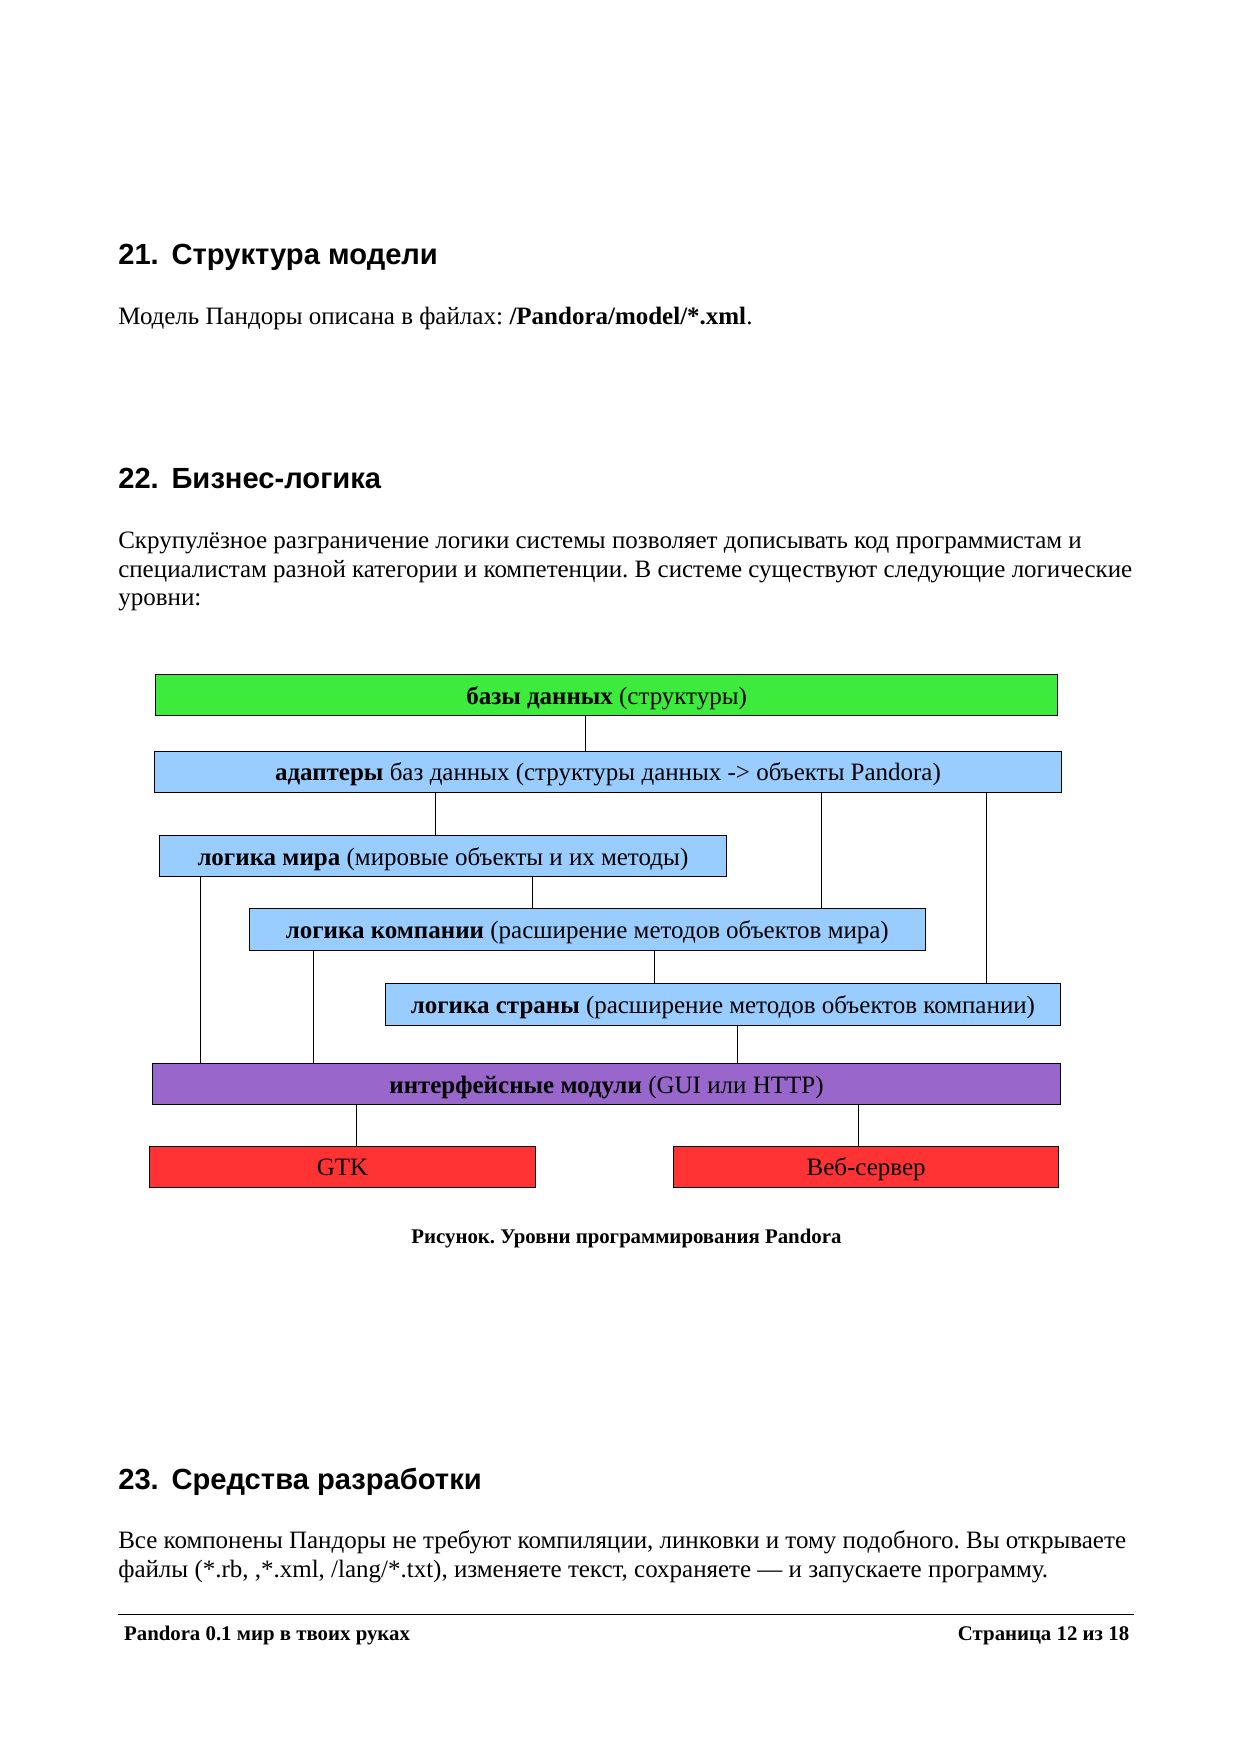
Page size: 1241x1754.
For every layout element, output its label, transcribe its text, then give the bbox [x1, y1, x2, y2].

text Скрупулёзное разграничение логики системы позволяет дописывать код программистам и специалистам разной категории и компетенции. В системе существуют следующие логические уровни: [118, 525, 1134, 611]
text Все компонены Пандоры не требуют компиляции, линковки и тому подобного. Вы открываете файлы (*.rb, ,*.xml, /lang/*.txt), изменяете текст, сохраняете — и запускаете программу. [118, 1526, 1134, 1583]
text Рисунок. Уровни программирования Pandora [118, 624, 1134, 1248]
subtitle Бизнес-логика [118, 461, 1134, 495]
subtitle Структура модели [118, 237, 1134, 271]
subtitle Средства разработки [118, 1462, 1134, 1495]
text Модель Пандоры описана в файлах: /Pandora/model/*.xml. [118, 301, 1134, 330]
